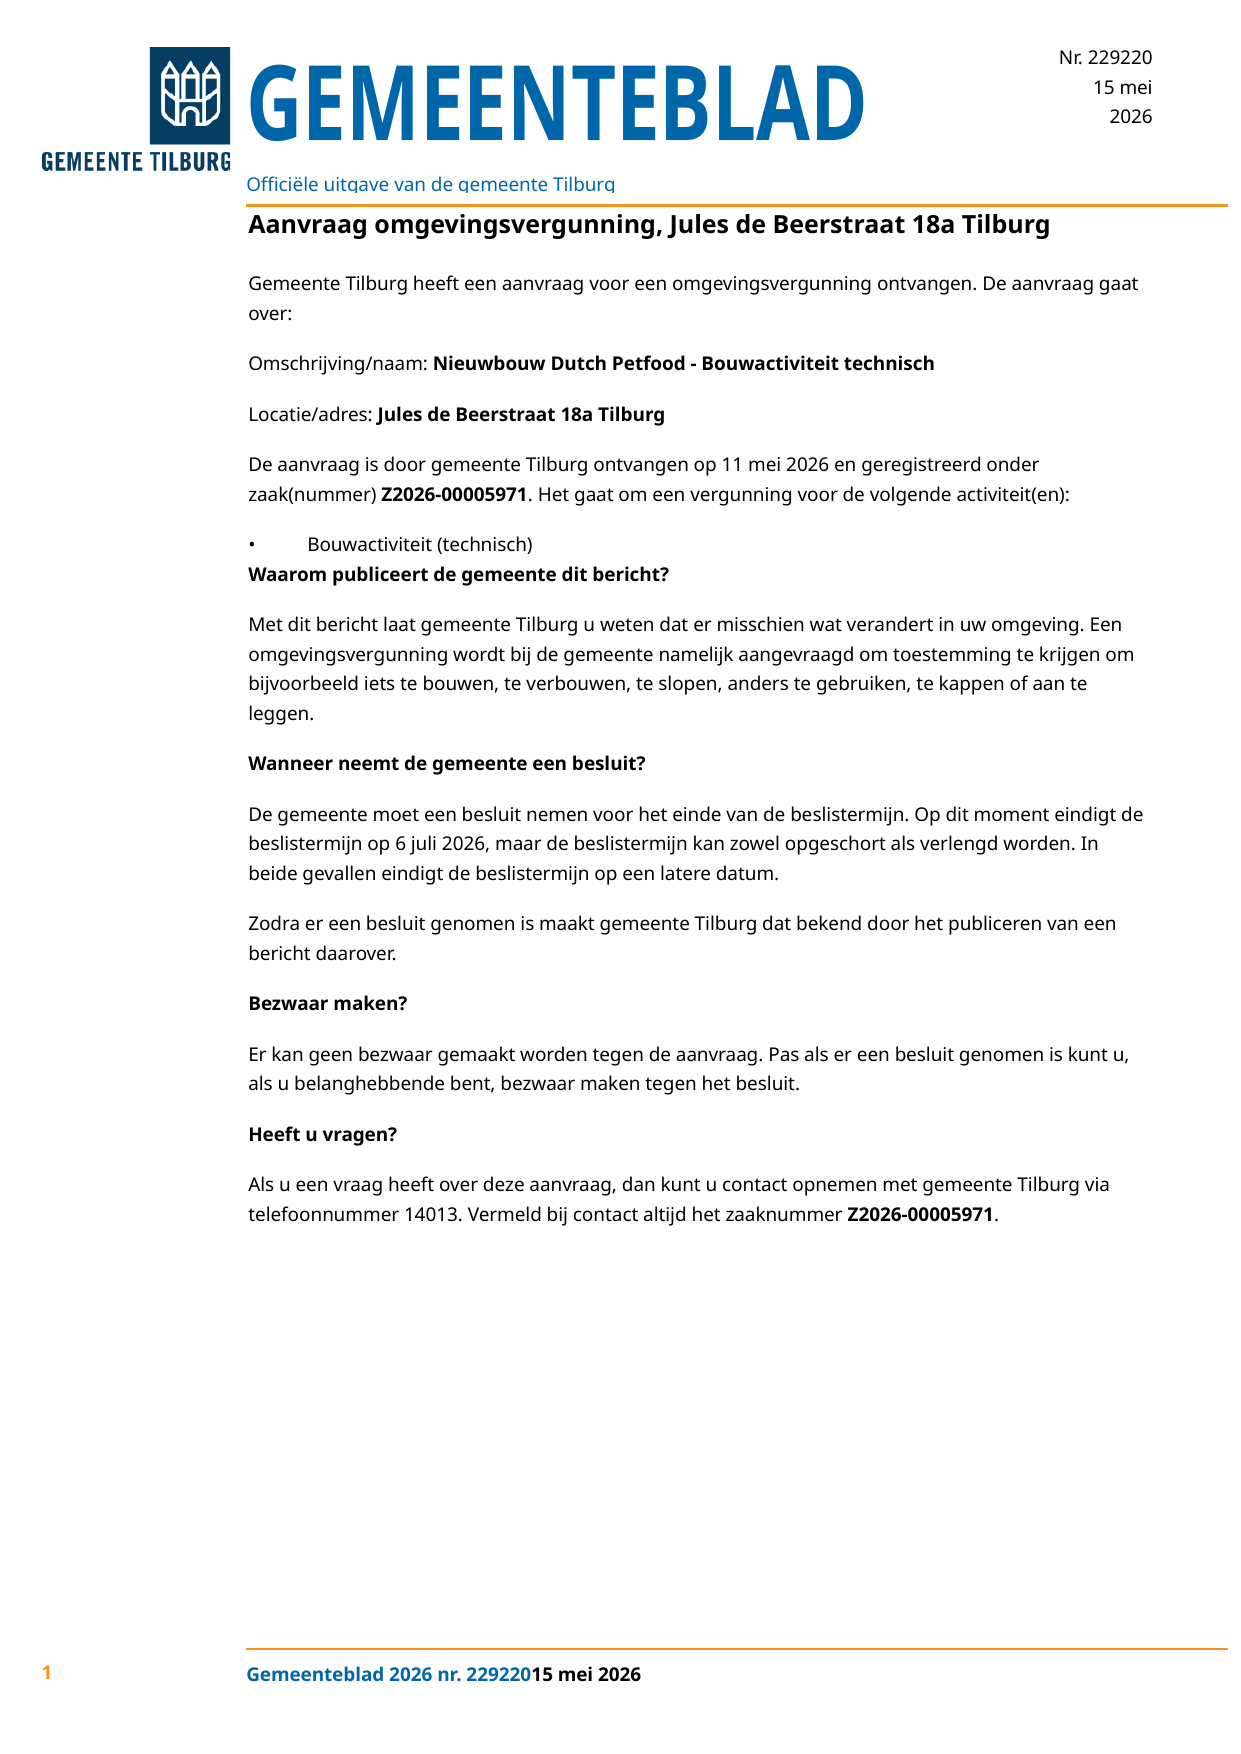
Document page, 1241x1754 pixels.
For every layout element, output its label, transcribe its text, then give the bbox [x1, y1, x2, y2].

text Omschrijving/naam: Nieuwbouw Dutch Petfood - Bouwactiviteit technisch [248, 350, 1152, 376]
text Locatie/adres: Jules de Beerstraat 18a Tilburg [248, 401, 1152, 426]
text Zodra er een besluit genomen is maakt gemeente Tilburg dat bekend door het publiceren van een bericht daarover. [248, 910, 1152, 966]
list Bouwactiviteit (technisch) [248, 531, 1152, 557]
text Er kan geen bezwaar gemaakt worden tegen de aanvraag. Pas als er een besluit genomen is kunt u, als u belanghebbende bent, bezwaar maken tegen het besluit. [248, 1041, 1152, 1096]
text Aanvraag omgevingsvergunning, Jules de Beerstraat 18a Tilburg [248, 207, 1152, 241]
text Wanneer neemt de gemeente een besluit? [248, 750, 1152, 776]
text Heeft u vragen? [248, 1121, 1152, 1146]
text De aanvraag is door gemeente Tilburg ontvangen op 11 mei 2026 en geregistreerd onder zaak(nummer) Z2026-00005971. Het gaat om een vergunning voor de volgende activiteit(en): [248, 451, 1152, 506]
text Waarom publiceert de gemeente dit bericht? [248, 561, 1152, 586]
text Als u een vraag heeft over deze aanvraag, dan kunt u contact opnemen met gemeente Tilburg via telefoonnummer 14013. Vermeld bij contact altijd het zaaknummer Z2026-00005971. [248, 1171, 1152, 1226]
text Met dit bericht laat gemeente Tilburg u weten dat er misschien wat verandert in uw omgeving. Een omgevingsvergunning wordt bij de gemeente namelijk aangevraagd om toestemming te krijgen om bijvoorbeeld iets te bouwen, te verbouwen, te slopen, anders te gebruiken, te kappen of aan te leggen. [248, 611, 1152, 726]
text Bezwaar maken? [248, 990, 1152, 1016]
picture [41, 47, 231, 172]
text Gemeente Tilburg heeft een aanvraag voor een omgevingsvergunning ontvangen. De aanvraag gaat over: [248, 270, 1152, 326]
text De gemeente moet een besluit nemen voor het einde van de beslistermijn. Op dit moment eindigt de beslistermijn op 6 juli 2026, maar de beslistermijn kan zowel opgeschort als verlengd worden. In beide gevallen eindigt de beslistermijn op een latere datum. [248, 801, 1152, 886]
